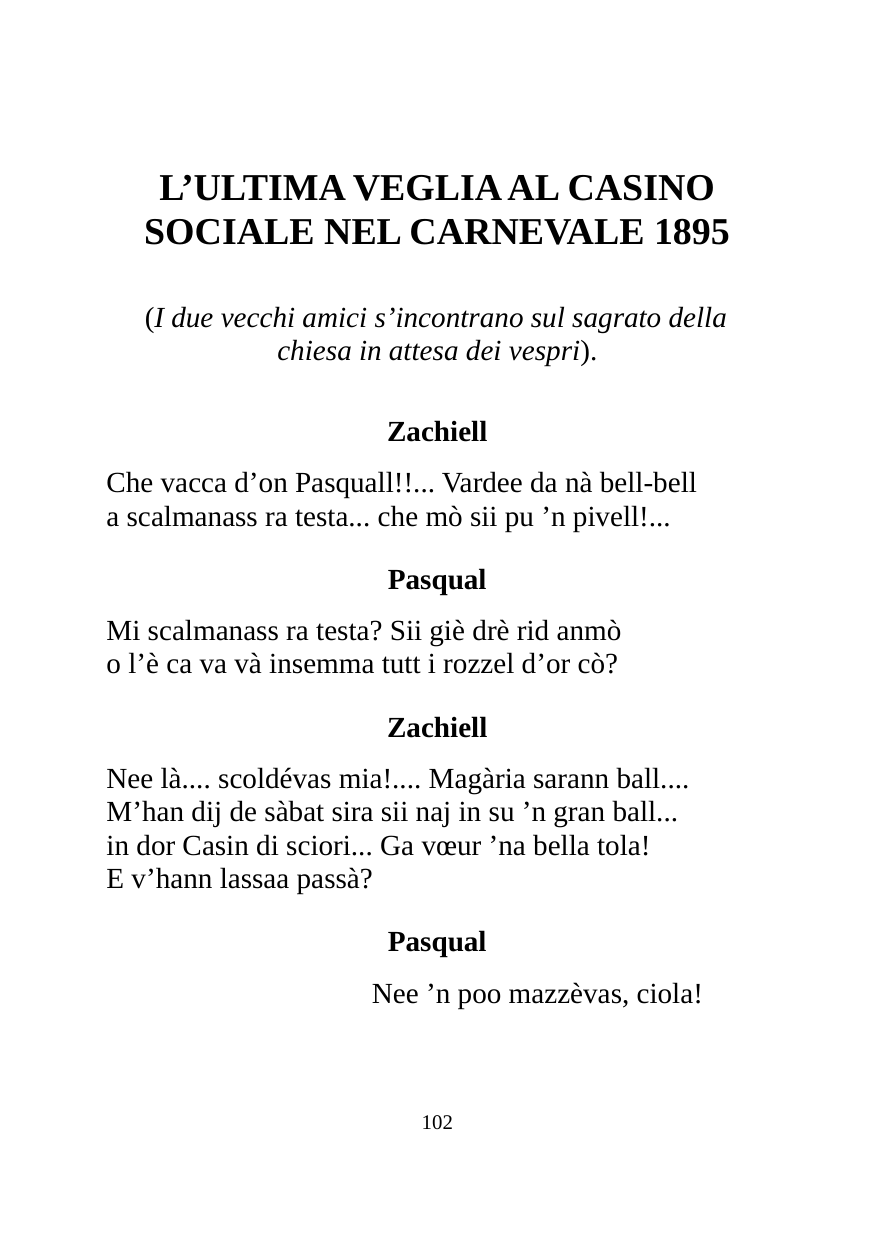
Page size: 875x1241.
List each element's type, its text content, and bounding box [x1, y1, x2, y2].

text (I due vecchi amici s’incontrano sul sagrato della chiesa in attesa dei vespri). [106, 300, 768, 367]
text o l’è ca va và insemma tutt i rozzel d’or cò? [106, 647, 768, 680]
text Pasqual [106, 562, 768, 595]
text M’han dij de sàbat sira sii naj in su ’n gran ball... [106, 794, 768, 828]
text Mi scalmanass ra testa? Sii giè drè rid anmò [106, 613, 768, 647]
text in dor Casin di sciori... Ga vœur ’na bella tola! [106, 828, 768, 862]
text a scalmanass ra testa... che mò sii pu ’n pivell!... [106, 499, 768, 532]
subtitle L’ULTIMA VEGLIA AL CASINO SOCIALE NEL CARNEVALE 1895 [106, 165, 768, 253]
text Zachiell [106, 414, 768, 448]
text E v’hann lassaa passà? [106, 862, 768, 895]
text Che vacca d’on Pasquall!!... Vardee da nà bell-bell [106, 465, 768, 499]
text Nee ’n poo mazzèvas, ciola! [106, 976, 768, 1009]
text Pasqual [106, 924, 768, 958]
text Zachiell [106, 710, 768, 743]
text Nee là.... scoldévas mia!.... Magària sarann ball.... [106, 761, 768, 794]
